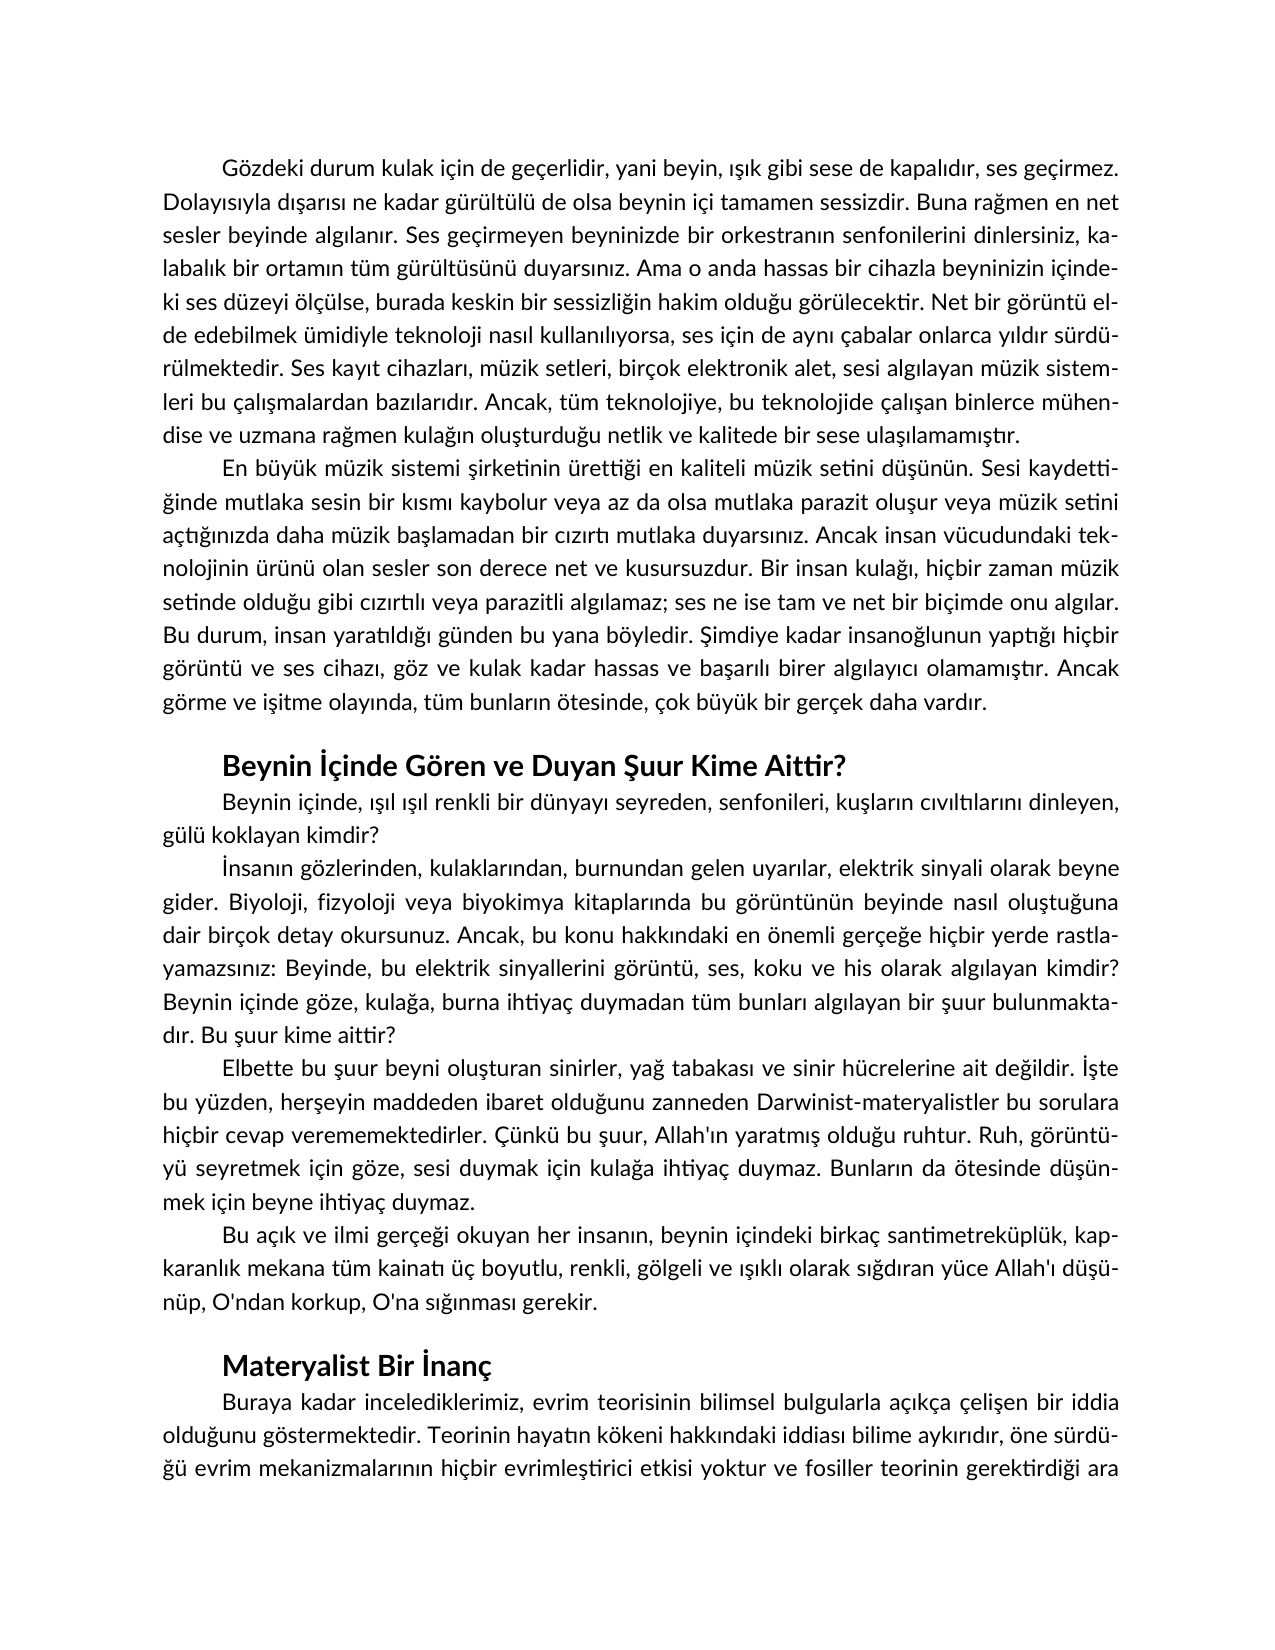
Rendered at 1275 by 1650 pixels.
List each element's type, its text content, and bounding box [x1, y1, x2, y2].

text Bey­nin için­de, ışıl ışıl renk­li bir dün­ya­yı sey­re­den, sen­fo­ni­le­ri, kuş­la­rın cı­vıl­tı­la­rı­nı din­le­yen, gü­lü kok­la­yan kim­dir? [162, 783, 1119, 850]
text Bu açık ve il­mi ger­çe­ği oku­yan her in­sa­nın, bey­nin için­de­ki bir­kaç san­ti­met­re­küp­lük, kap­ka­ran­lık me­ka­na tüm ka­ina­tı üç bo­yut­lu, renk­li, göl­ge­li ve ışık­lı ola­rak sığ­dı­ran yü­ce Al­lah'ı dü­şü­nüp, O'ndan kor­kup, O'na sı­ğın­ma­sı ge­re­kir. [162, 1217, 1119, 1317]
text İn­sa­nın göz­le­rin­den, ku­lak­la­rın­dan, bur­nun­dan ge­len uya­rı­lar, elek­trik sin­ya­li ola­rak bey­ne gi­der. Bi­yo­lo­ji, fiz­yo­lo­ji ve­ya bi­yo­kim­ya ki­tap­la­rın­da bu gö­rün­tü­nün be­yin­de na­sıl oluş­tu­ğu­na da­ir bir­çok de­tay okur­su­nuz. An­cak, bu ko­nu hak­kın­da­ki en önem­li ger­çe­ğe hiç­bir yer­de rast­la­ya­maz­sı­nız: Be­yin­de, bu elek­trik sin­yal­le­ri­ni gö­rün­tü, ses, ko­ku ve his ola­rak al­gı­la­yan kim­dir? Bey­nin için­de gö­ze, ku­la­ğa, bur­na ih­ti­yaç duy­ma­dan tüm bun­la­rı al­gı­la­yan bir şu­ur bu­lun­mak­ta­dır. Bu şu­ur ki­me ait­tir? [162, 850, 1119, 1050]
text Bu­ra­ya ka­dar in­ce­le­dik­le­ri­miz, ev­rim te­ori­si­nin bi­lim­sel bul­gu­lar­la açık­ça çe­li­şen bir id­di­a ol­du­ğu­nu gös­ter­mek­te­dir. Te­ori­nin ha­ya­tın kö­ke­ni hak­kın­da­ki id­dia­sı bi­li­me ay­kı­rı­dır, öne sür­dü­ğü ev­rim me­ka­niz­ma­la­rı­nın hiç­bir ev­rim­leş­ti­ri­ci et­ki­si yok­tur ve fo­sil­ler te­ori­nin ge­rek­tir­di­ği ara [162, 1383, 1119, 1483]
text El­bet­te bu şu­ur bey­ni oluş­tu­ran si­nir­ler, yağ ta­ba­ka­sı ve si­nir hüc­re­le­ri­ne ait de­ğil­dir. İş­te bu yüz­den, her­şe­yin mad­de­den iba­ret ol­du­ğu­nu zan­ne­den Dar­wi­nist-ma­ter­ya­list­ler bu so­ru­la­ra hiç­bir ce­vap ve­re­me­mek­te­dir­ler. Çün­kü bu şu­ur, Al­lah'ın ya­rat­mış ol­du­ğu ruh­tur. Ruh, gö­rün­tü­yü sey­ret­mek için gö­ze, se­si duy­mak için ku­la­ğa ih­ti­yaç duy­maz. Bun­la­rın da öte­sin­de dü­şün­mek için bey­ne ih­ti­yaç duy­maz. [162, 1050, 1119, 1217]
text Göz­de­ki du­rum ku­lak için de ge­çer­li­dir, ya­ni be­yin, ışık gi­bi se­se de ka­pa­lı­dır, ses ge­çir­mez. Do­la­yı­sıy­la dı­şa­rı­sı ne ka­dar gü­rül­tü­lü de ol­sa bey­nin içi ta­ma­men ses­siz­dir. Bu­na rağ­men en net ses­ler be­yin­de al­gı­la­nır. Ses ge­çir­me­yen bey­ni­niz­de bir or­kes­tra­nın sen­fo­ni­le­ri­ni din­ler­si­niz, ka­la­ba­lık bir or­ta­mın tüm gü­rül­tü­sü­nü du­yar­sı­nız. Ama o an­da has­sas bir ci­haz­la bey­ni­ni­zin için­de­ki ses dü­ze­yi öl­çül­se, bu­ra­da kes­kin bir ses­siz­li­ğin ha­kim ol­du­ğu gö­rü­le­cek­tir. Net bir gö­rün­tü el­de ede­bil­mek ümi­diy­le tek­no­lo­ji na­sıl kul­la­nı­lı­yor­sa, ses için de ay­nı ça­ba­lar on­lar­ca yıl­dır sür­dü­rül­mek­te­dir. Ses ka­yıt ci­haz­la­rı, mü­zik set­le­ri, bir­çok elek­tro­nik alet, se­si al­gı­la­yan mü­zik sis­tem­le­ri bu ça­lış­ma­lar­dan ba­zı­la­rı­dır. An­cak, tüm tek­no­lo­ji­ye, bu tek­no­lo­ji­de ça­lı­şan bin­ler­ce mü­hen­di­se ve uz­ma­na rağ­men ku­la­ğın oluş­tur­du­ğu net­lik ve ka­li­te­de bir se­se ula­şı­la­ma­mış­tır. [162, 150, 1119, 450]
text En bü­yük mü­zik sis­te­mi şir­ke­ti­nin üret­ti­ği en ka­li­te­li mü­zik se­ti­ni dü­şü­nün. Se­si kay­det­ti­ğin­de mut­la­ka se­sin bir kıs­mı kay­bo­lur ve­ya az da ol­sa mut­la­ka pa­ra­zit olu­şur ve­ya mü­zik se­ti­ni aç­tı­ğı­nız­da da­ha mü­zik baş­la­ma­dan bir cı­zır­tı mut­la­ka du­yar­sı­nız. An­cak in­san vü­cu­dun­da­ki tek­no­lo­ji­nin ürü­nü olan ses­ler son de­re­ce net ve ku­sur­suz­dur. Bir in­san ku­la­ğı, hiç­bir za­man mü­zik se­tin­de ol­du­ğu gi­bi cı­zır­tı­lı ve­ya pa­ra­zit­li al­gı­la­maz; ses ne ise tam ve net bir bi­çim­de onu al­gı­lar. Bu du­rum, in­san ya­ra­tıl­dı­ğı gün­den bu ya­na böy­le­dir. Şim­di­ye ka­dar in­sa­noğ­lu­nun yap­tı­ğı hiç­bir gö­rün­tü ve ses ci­ha­zı, göz ve ku­lak ka­dar has­sas ve ba­şa­rı­lı bi­rer al­gı­la­yı­cı ola­ma­mış­tır. An­cak gör­me ve işit­me ola­yın­da, tüm bun­la­rın öte­sin­de, çok bü­yük bir ger­çek da­ha var­dır. [162, 450, 1119, 717]
text Bey­nin İçin­de Gö­ren ve Du­yan Şu­ur Ki­me Ait­tir? [162, 750, 1119, 783]
text Ma­ter­ya­list Bir İnanç [162, 1350, 1119, 1383]
